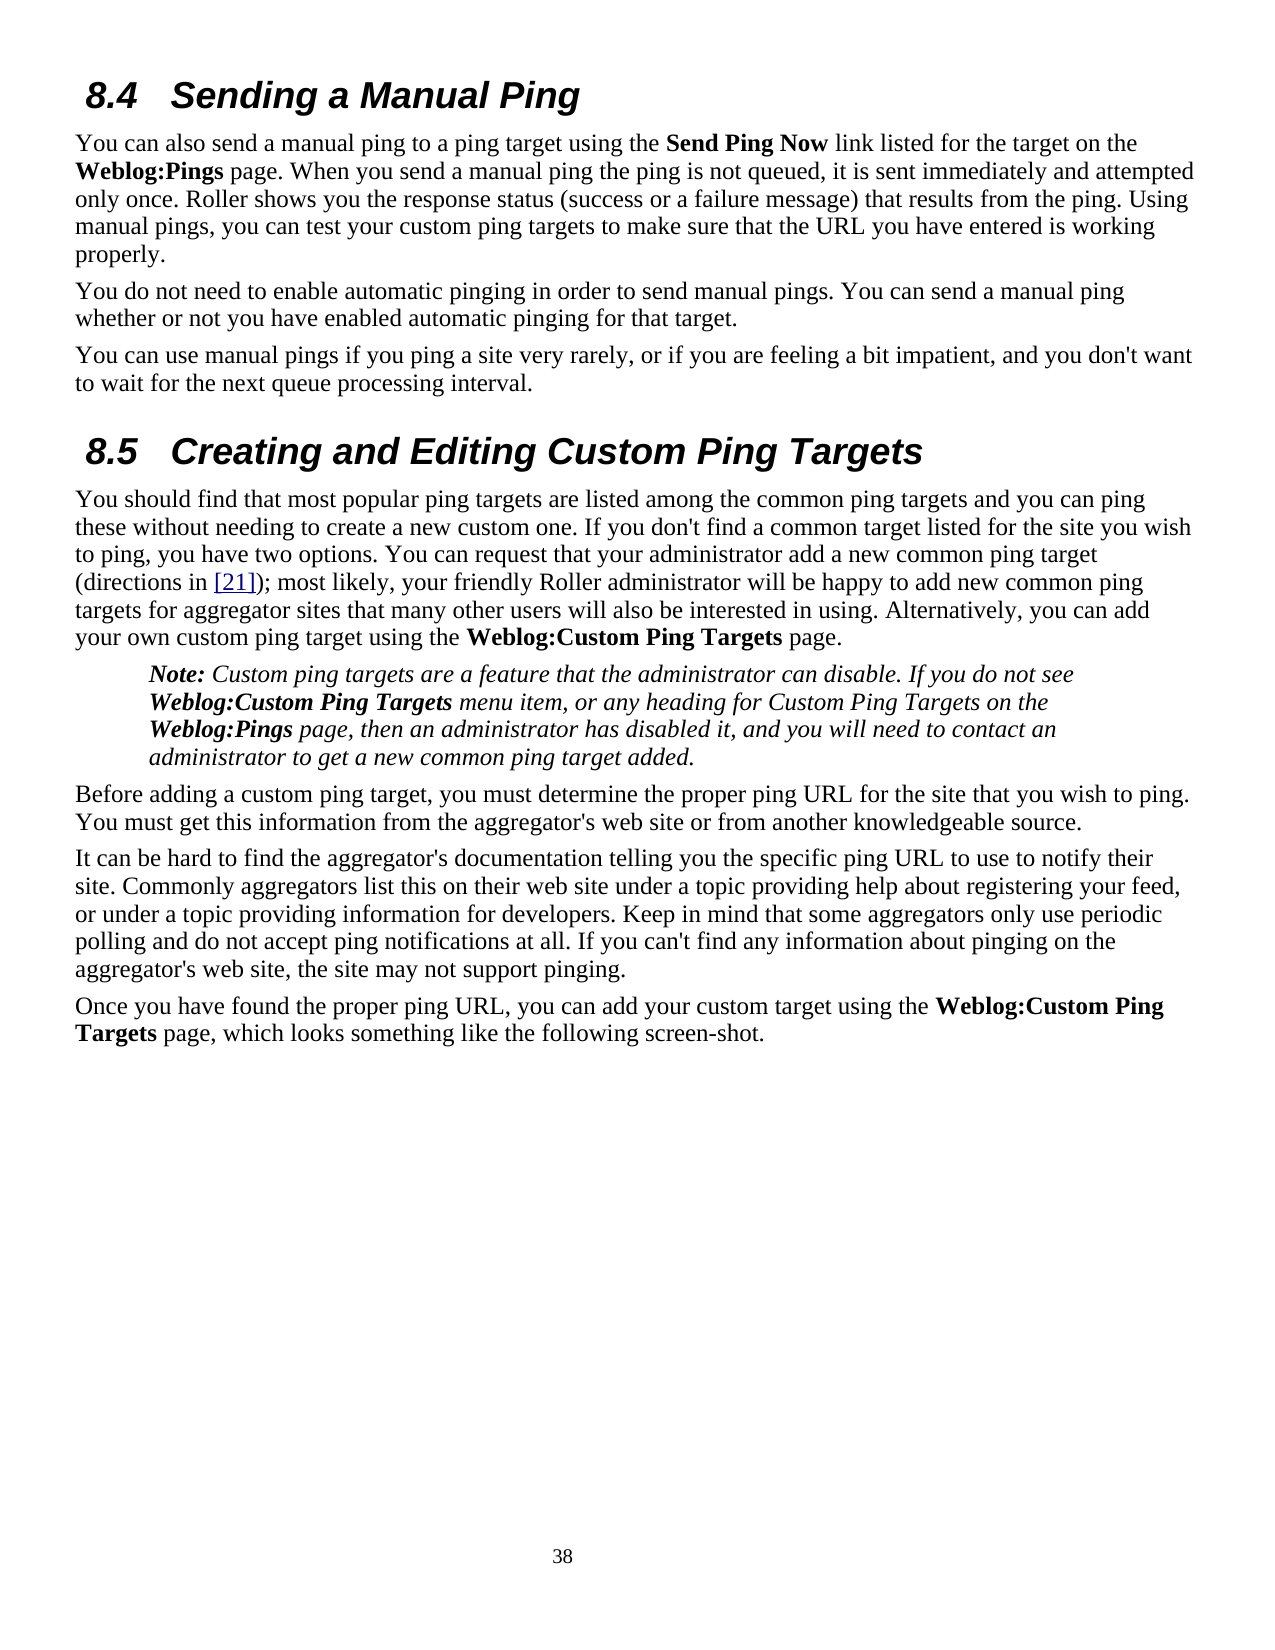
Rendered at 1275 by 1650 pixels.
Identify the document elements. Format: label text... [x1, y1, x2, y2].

text It can be hard to find the aggregator's documentation telling you the specific ping URL to use to notify their site. Commonly aggregators list this on their web site under a topic providing help about registering your feed, or under a topic providing information for developers. Keep in mind that some aggregators only use periodic polling and do not accept ping notifications at all. If you can't find any information about pinging on the aggregator's web site, the site may not support pinging. [75, 844, 1200, 983]
text You can also send a manual ping to a ping target using the Send Ping Now link listed for the target on the Weblog:Pings page. When you send a manual ping the ping is not queued, it is sent immediately and attempted only once. Roller shows you the response status (success or a failure message) that results from the ping. Using manual pings, you can test your custom ping targets to make sure that the URL you have entered is working properly. [75, 129, 1200, 268]
text You should find that most popular ping targets are listed among the common ping targets and you can ping these without needing to create a new custom one. If you don't find a common target listed for the site you wish to ping, you have two options. You can request that your administrator add a new common ping target (directions in [21]); most likely, your friendly Roller administrator will be happy to add new common ping targets for aggregator sites that many other users will also be interested in using. Alternatively, you can add your own custom ping target using the Weblog:Custom Ping Targets page. [75, 485, 1200, 651]
subtitle Sending a Manual Ping [75, 75, 1200, 117]
text Note: Custom ping targets are a feature that the administrator can disable. If you do not see Weblog:Custom Ping Targets menu item, or any heading for Custom Ping Targets on the Weblog:Pings page, then an administrator has disabled it, and you will need to contact an administrator to get a new common ping target added. [148, 660, 1200, 771]
text Before adding a custom ping target, you must determine the proper ping URL for the site that you wish to ping. You must get this information from the aggregator's web site or from another knowledgeable source. [75, 780, 1200, 835]
text You do not need to enable automatic pinging in order to send manual pings. You can send a manual ping whether or not you have enabled automatic pinging for that target. [75, 277, 1200, 332]
subtitle Creating and Editing Custom Ping Targets [75, 431, 1200, 472]
text Once you have found the proper ping URL, you can add your custom target using the Weblog:Custom Ping Targets page, which looks something like the following screen-shot. [75, 992, 1200, 1047]
text You can use manual pings if you ping a site very rarely, or if you are feeling a bit impatient, and you don't want to wait for the next queue processing interval. [75, 341, 1200, 397]
